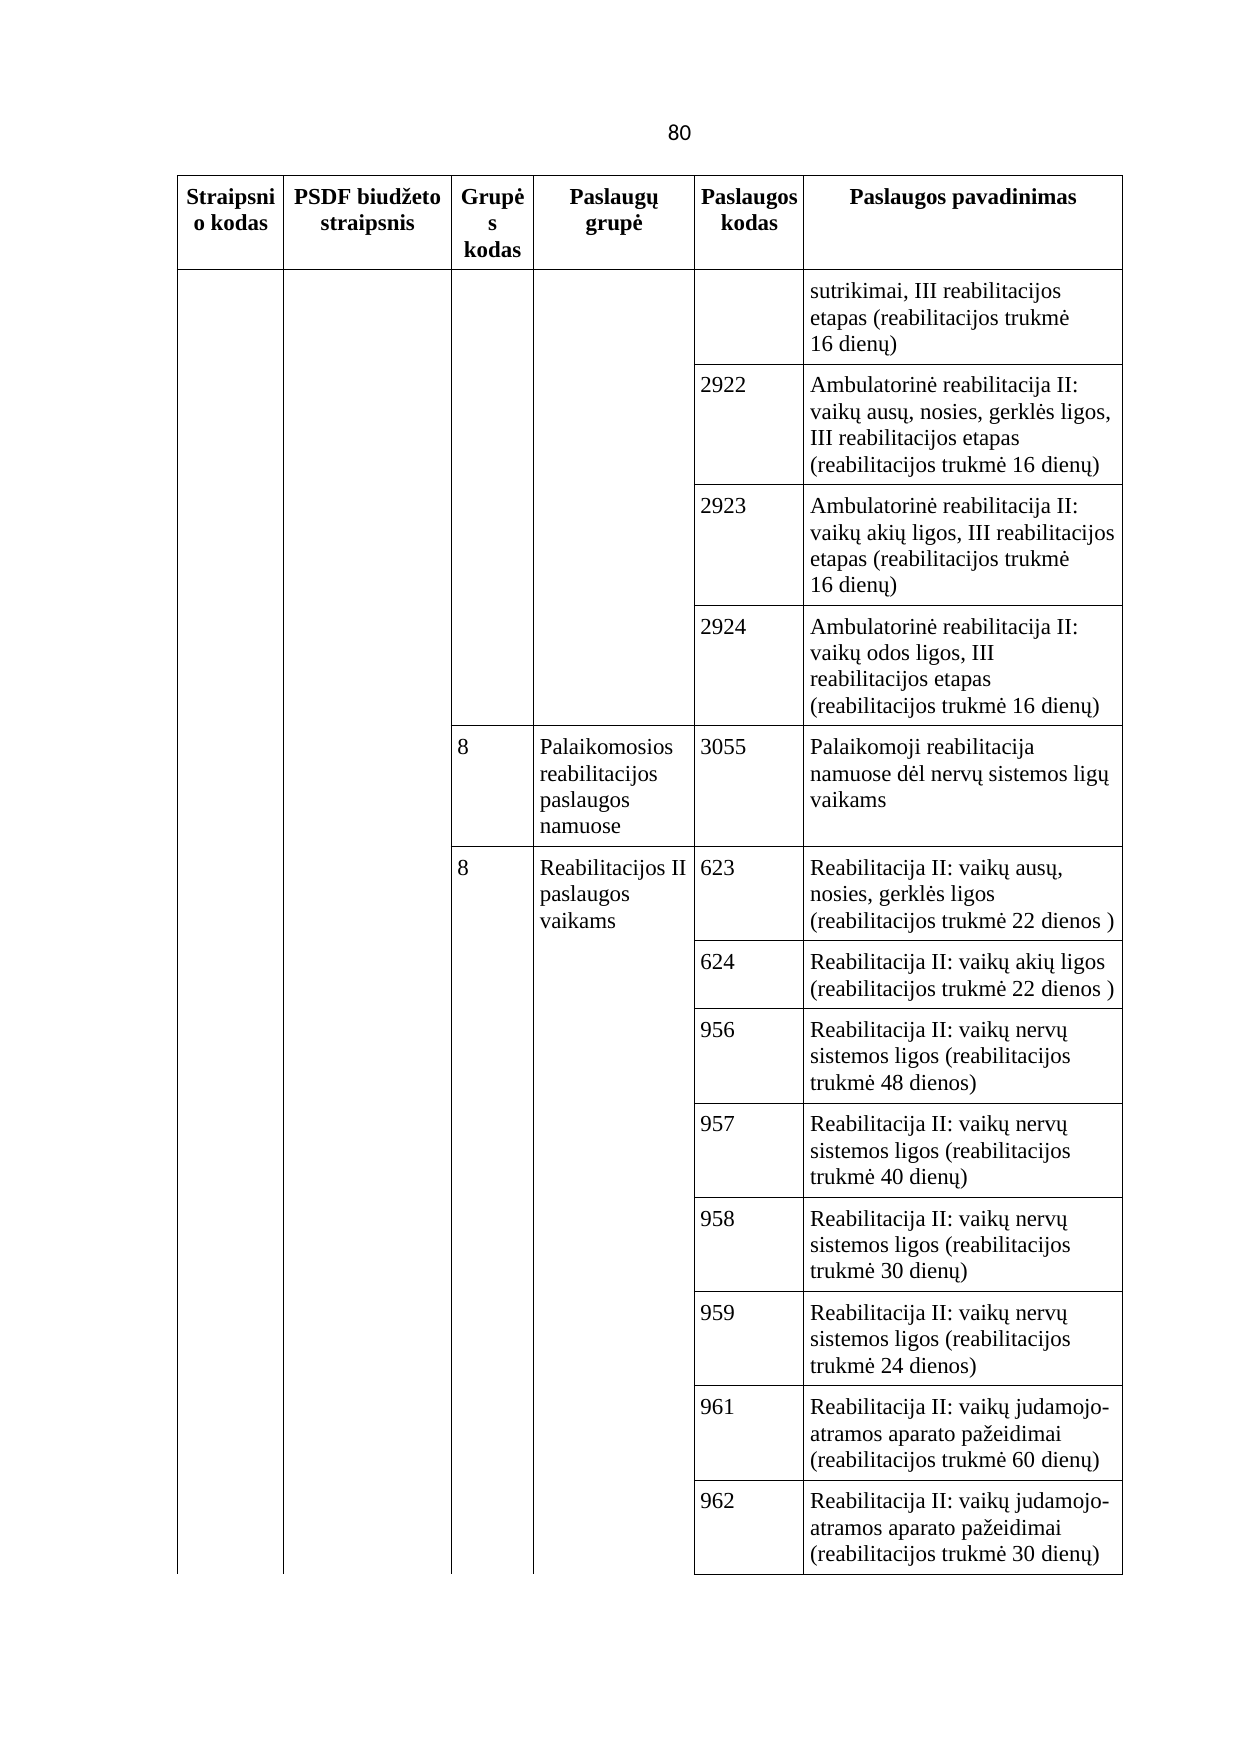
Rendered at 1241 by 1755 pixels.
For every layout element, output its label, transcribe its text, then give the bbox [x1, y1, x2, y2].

table_cell [284, 1480, 451, 1574]
table_cell Palaikomoji reabilitacija namuose dėl nervų sistemos ligų vaikams [804, 726, 1122, 846]
table_cell [695, 270, 803, 363]
table_cell [284, 1385, 451, 1479]
table_cell [534, 364, 694, 484]
table_cell [178, 270, 283, 363]
table_cell 8 [452, 726, 533, 846]
table_cell [284, 846, 451, 940]
table_cell Reabilitacija II: vaikų ausų, nosies, gerklės ligos (reabilitacijos trukmė 22 dienos ) [804, 847, 1122, 940]
table_cell [452, 1103, 533, 1197]
table_cell [534, 1480, 694, 1574]
table_cell [178, 605, 283, 725]
table_cell [284, 940, 451, 1008]
table_cell [452, 484, 533, 605]
table_cell 8 [452, 847, 533, 940]
table_cell [534, 1008, 694, 1102]
table_cell [452, 364, 533, 484]
table_cell [452, 940, 533, 1008]
table_cell Reabilitacija II: vaikų nervų sistemos ligos (reabilitacijos trukmė 48 dienos) [804, 1009, 1122, 1102]
table_cell [284, 1197, 451, 1291]
table_cell [284, 484, 451, 605]
table_cell [178, 484, 283, 605]
table_cell 2923 [695, 485, 803, 605]
table_header Paslaugos pavadinimas [804, 176, 1122, 269]
table_cell Reabilitacija II: vaikų nervų sistemos ligos (reabilitacijos trukmė 40 dienų) [804, 1104, 1122, 1197]
table_cell [284, 1291, 451, 1385]
table_cell [534, 1385, 694, 1479]
table_cell Palaikomosios reabilitacijos paslaugos namuose [534, 726, 694, 846]
table_cell Reabilitacija II: vaikų nervų sistemos ligos (reabilitacijos trukmė 24 dienos) [804, 1292, 1122, 1385]
table_header Paslaugų grupė [534, 176, 694, 269]
table_cell [534, 270, 694, 363]
table_cell [178, 846, 283, 940]
table_cell 3055 [695, 726, 803, 846]
table_cell 623 [695, 847, 803, 940]
table_cell [452, 1291, 533, 1385]
table_cell 962 [695, 1481, 803, 1574]
table_cell 956 [695, 1009, 803, 1102]
table_cell [178, 940, 283, 1008]
table_cell [534, 1197, 694, 1291]
table_cell Reabilitacija II: vaikų judamojo-atramos aparato pažeidimai (reabilitacijos trukmė 60 dienų) [804, 1386, 1122, 1479]
table_header Straipsnio kodas [178, 176, 283, 269]
table_cell [178, 1008, 283, 1102]
table_cell [284, 270, 451, 363]
table_cell [284, 364, 451, 484]
table_cell [534, 1291, 694, 1385]
table_cell 961 [695, 1386, 803, 1479]
table_cell Reabilitacija II: vaikų judamojo-atramos aparato pažeidimai (reabilitacijos trukmė 30 dienų) [804, 1481, 1122, 1574]
table_cell 2922 [695, 365, 803, 484]
table_cell [534, 484, 694, 605]
table_cell [178, 1480, 283, 1574]
table_cell Ambulatorinė reabilitacija II: vaikų odos ligos, III reabilitacijos etapas (reabilitacijos trukmė 16 dienų) [804, 606, 1122, 725]
table_cell Ambulatorinė reabilitacija II: vaikų akių ligos, III reabilitacijos etapas (reabilitacijos trukmė 16 dienų) [804, 485, 1122, 605]
table_cell [534, 605, 694, 725]
table_cell [534, 940, 694, 1008]
table_cell [452, 1480, 533, 1574]
table_cell [178, 1197, 283, 1291]
table_cell [534, 1103, 694, 1197]
table_cell [452, 605, 533, 725]
table_cell [284, 1103, 451, 1197]
table_cell [178, 364, 283, 484]
table_cell [178, 1103, 283, 1197]
table_cell [178, 1385, 283, 1479]
table_cell 958 [695, 1198, 803, 1291]
table_cell Reabilitacijos II paslaugos vaikams [534, 847, 694, 940]
table_cell [178, 1291, 283, 1385]
table_cell [452, 270, 533, 363]
table_cell [284, 1008, 451, 1102]
table_cell [284, 725, 451, 846]
table_cell 2924 [695, 606, 803, 725]
table_cell 959 [695, 1292, 803, 1385]
table_header PSDF biudžeto straipsnis [284, 176, 451, 269]
table_cell 624 [695, 941, 803, 1008]
table_cell sutrikimai, III reabilitacijos etapas (reabilitacijos trukmė 16 dienų) [804, 270, 1122, 363]
table_cell [452, 1385, 533, 1479]
table_cell [284, 605, 451, 725]
table_cell Reabilitacija II: vaikų akių ligos (reabilitacijos trukmė 22 dienos ) [804, 941, 1122, 1008]
table_cell Ambulatorinė reabilitacija II: vaikų ausų, nosies, gerklės ligos, III reabilitacijos etapas (reabilitacijos trukmė 16 dienų) [804, 365, 1122, 484]
table_cell [178, 725, 283, 846]
table_cell [452, 1008, 533, 1102]
table_cell [452, 1197, 533, 1291]
table_cell Reabilitacija II: vaikų nervų sistemos ligos (reabilitacijos trukmė 30 dienų) [804, 1198, 1122, 1291]
table_cell 957 [695, 1104, 803, 1197]
table_header Grupės kodas [452, 176, 533, 269]
table_header Paslaugos kodas [695, 176, 803, 269]
